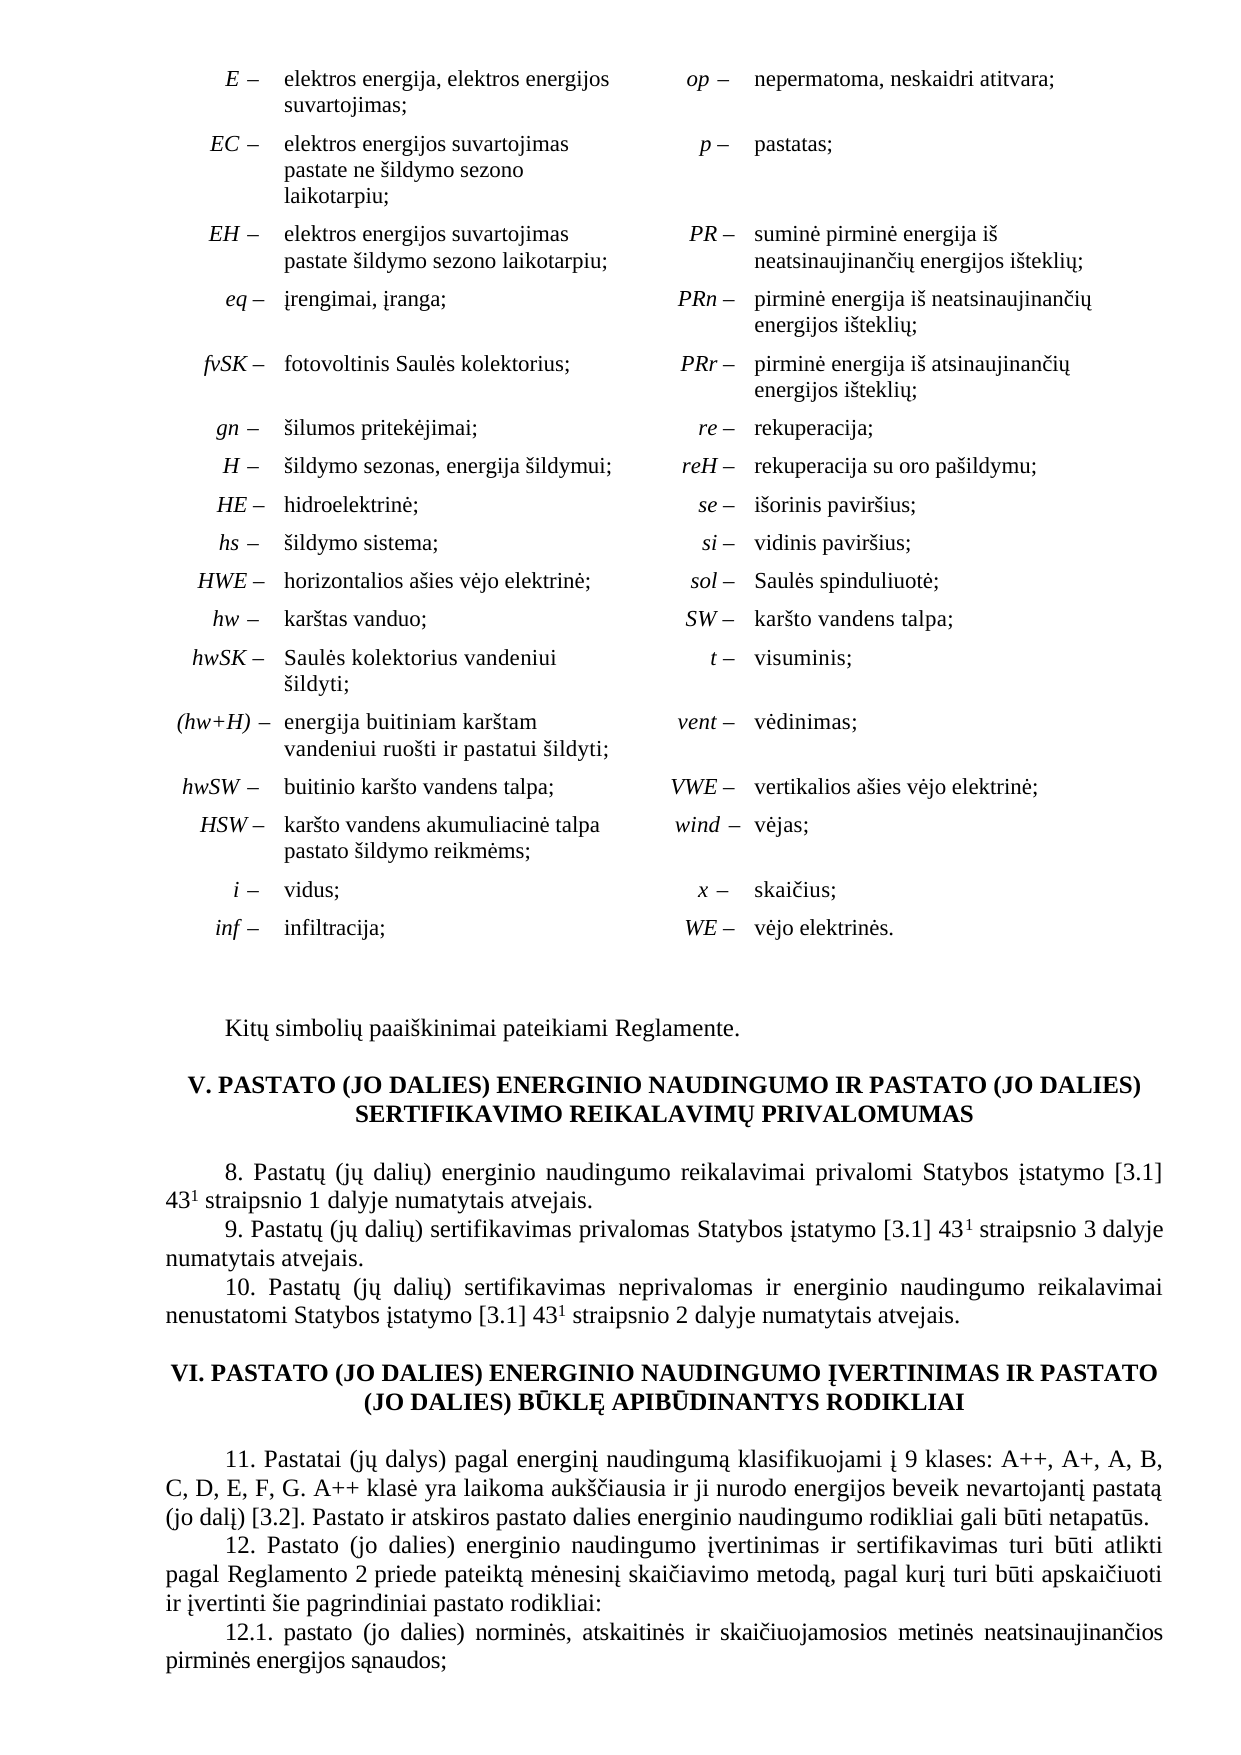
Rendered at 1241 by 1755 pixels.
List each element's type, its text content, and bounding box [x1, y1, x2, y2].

table_cell [633, 870, 657, 908]
table_cell sol – [658, 561, 748, 599]
table_cell visuminis; [748, 638, 1110, 702]
table_cell [633, 279, 657, 344]
table_cell [633, 600, 657, 638]
table_cell karšto vandens talpa; [748, 600, 1110, 638]
table_cell išorinis paviršius; [748, 485, 1110, 523]
table_cell hs – [165, 523, 278, 561]
table_cell [633, 408, 657, 447]
table_cell reH – [658, 447, 748, 485]
table_cell energija buitiniam karštam vandeniui ruošti ir pastatui šildyti; [278, 702, 633, 767]
table_cell [633, 767, 657, 805]
table_cell hwSW – [165, 767, 278, 805]
table_cell šildymo sistema; [278, 523, 633, 561]
table_cell vidus; [278, 870, 633, 908]
table_cell fvSK – [165, 344, 278, 408]
table_cell skaičius; [748, 870, 1110, 908]
table_cell buitinio karšto vandens talpa; [278, 767, 633, 805]
table_cell HSW – [165, 805, 278, 870]
table_cell [633, 59, 657, 124]
table_cell rekuperacija; [748, 408, 1110, 447]
table_cell EC – [165, 124, 278, 214]
table_cell [633, 638, 657, 702]
table_cell pirminė energija iš atsinaujinančių energijos išteklių; [748, 344, 1110, 408]
table_cell pirminė energija iš neatsinaujinančių energijos išteklių; [748, 279, 1110, 344]
text Kitų simbolių paaiškinimai pateikiami Reglamente. [165, 1013, 1163, 1042]
table_cell [633, 561, 657, 599]
table_cell [633, 215, 657, 279]
table_cell nepermatoma, neskaidri atitvara; [748, 59, 1110, 124]
table_cell HE – [165, 485, 278, 523]
table_cell t – [658, 638, 748, 702]
table_cell vent – [658, 702, 748, 767]
table_cell infiltracija; [278, 908, 633, 946]
table_cell H – [165, 447, 278, 485]
table_cell šildymo sezonas, energija šildymui; [278, 447, 633, 485]
table_cell op – [658, 59, 748, 124]
table_cell elektros energija, elektros energijos suvartojimas; [278, 59, 633, 124]
table_cell hidroelektrinė; [278, 485, 633, 523]
table_cell [633, 485, 657, 523]
table_cell HWE – [165, 561, 278, 599]
table_cell PRn – [658, 279, 748, 344]
table_cell karštas vanduo; [278, 600, 633, 638]
table_cell PRr – [658, 344, 748, 408]
table_cell įrengimai, įranga; [278, 279, 633, 344]
table_cell suminė pirminė energija iš neatsinaujinančių energijos išteklių; [748, 215, 1110, 279]
table_cell re – [658, 408, 748, 447]
table_cell vėjo elektrinės. [748, 908, 1110, 946]
table_cell elektros energijos suvartojimas pastate ne šildymo sezono laikotarpiu; [278, 124, 633, 214]
table_cell hw – [165, 600, 278, 638]
text V. pastato (jo dalies) ENERGINIO NAUDINGUMO ir pastato (jo dalies) sertifikavimo REIKALAVIMŲ privalomumas [165, 1071, 1163, 1128]
table_cell [165, 946, 278, 984]
table_cell [633, 447, 657, 485]
text 11. Pastatai (jų dalys) pagal energinį naudingumą klasifikuojami į 9 klases: A++, A+, A, B, C, D, E, F, G. A++ klasė yra laikoma aukščiausia ir ji nurodo energijos beveik nevartojantį pastatą (jo dalį) [3.2]. Pastato ir atskiros pastato dalies energinio naudingumo rodikliai gali būti netapatūs. [165, 1444, 1163, 1531]
table_cell gn – [165, 408, 278, 447]
table_cell fotovoltinis Saulės kolektorius; [278, 344, 633, 408]
table_cell [633, 908, 657, 946]
table_cell [633, 124, 657, 214]
table_cell (hw+H) – [165, 702, 278, 767]
table_cell p – [658, 124, 748, 214]
table_cell pastatas; [748, 124, 1110, 214]
table_cell si – [658, 523, 748, 561]
table_cell inf – [165, 908, 278, 946]
table_cell hwSK – [165, 638, 278, 702]
table_cell [633, 523, 657, 561]
table_cell Saulės kolektorius vandeniui šildyti; [278, 638, 633, 702]
table_cell E – [165, 59, 278, 124]
table_cell SW – [658, 600, 748, 638]
table_cell [278, 946, 633, 984]
text 8. Pastatų (jų dalių) energinio naudingumo reikalavimai privalomi Statybos įstatymo [3.1] 431 straipsnio 1 dalyje numatytais atvejais. [165, 1157, 1163, 1214]
table_cell vertikalios ašies vėjo elektrinė; [748, 767, 1110, 805]
table_cell Saulės spinduliuotė; [748, 561, 1110, 599]
text 10. Pastatų (jų dalių) sertifikavimas neprivalomas ir energinio naudingumo reikalavimai nenustatomi Statybos įstatymo [3.1] 431 straipsnio 2 dalyje numatytais atvejais. [165, 1272, 1163, 1329]
table_cell i – [165, 870, 278, 908]
text 12.1. pastato (jo dalies) norminės, atskaitinės ir skaičiuojamosios metinės neatsinaujinančios pirminės energijos sąnaudos; [165, 1617, 1163, 1674]
table_cell x – [658, 870, 748, 908]
table_cell [658, 946, 748, 984]
table_cell karšto vandens akumuliacinė talpa pastato šildymo reikmėms; [278, 805, 633, 870]
table_cell vėdinimas; [748, 702, 1110, 767]
table_cell vėjas; [748, 805, 1110, 870]
table_cell šilumos pritekėjimai; [278, 408, 633, 447]
table_cell [633, 946, 657, 984]
table_cell [633, 805, 657, 870]
text 12. Pastato (jo dalies) energinio naudingumo įvertinimas ir sertifikavimas turi būti atlikti pagal Reglamento 2 priede pateiktą mėnesinį skaičiavimo metodą, pagal kurį turi būti apskaičiuoti ir įvertinti šie pagrindiniai pastato rodikliai: [165, 1531, 1163, 1617]
table_cell elektros energijos suvartojimas pastate šildymo sezono laikotarpiu; [278, 215, 633, 279]
table_cell PR – [658, 215, 748, 279]
table_cell EH – [165, 215, 278, 279]
table_cell [748, 946, 1110, 984]
table_cell wind – [658, 805, 748, 870]
table_cell [633, 702, 657, 767]
table_cell vidinis paviršius; [748, 523, 1110, 561]
table_cell [633, 344, 657, 408]
table_cell eq – [165, 279, 278, 344]
table_cell horizontalios ašies vėjo elektrinė; [278, 561, 633, 599]
text 9. Pastatų (jų dalių) sertifikavimas privalomas Statybos įstatymo [3.1] 431 straipsnio 3 dalyje numatytais atvejais. [165, 1214, 1163, 1272]
text VI. PASTATO (jo dalies) ENERGINIO NAUDINGUMO ĮVERTINIMAS IR pastato (jo dalies) būklę apibūdinantys rodikliai [165, 1358, 1163, 1416]
table_cell rekuperacija su oro pašildymu; [748, 447, 1110, 485]
table_cell se – [658, 485, 748, 523]
table_cell WE – [658, 908, 748, 946]
table_cell VWE – [658, 767, 748, 805]
